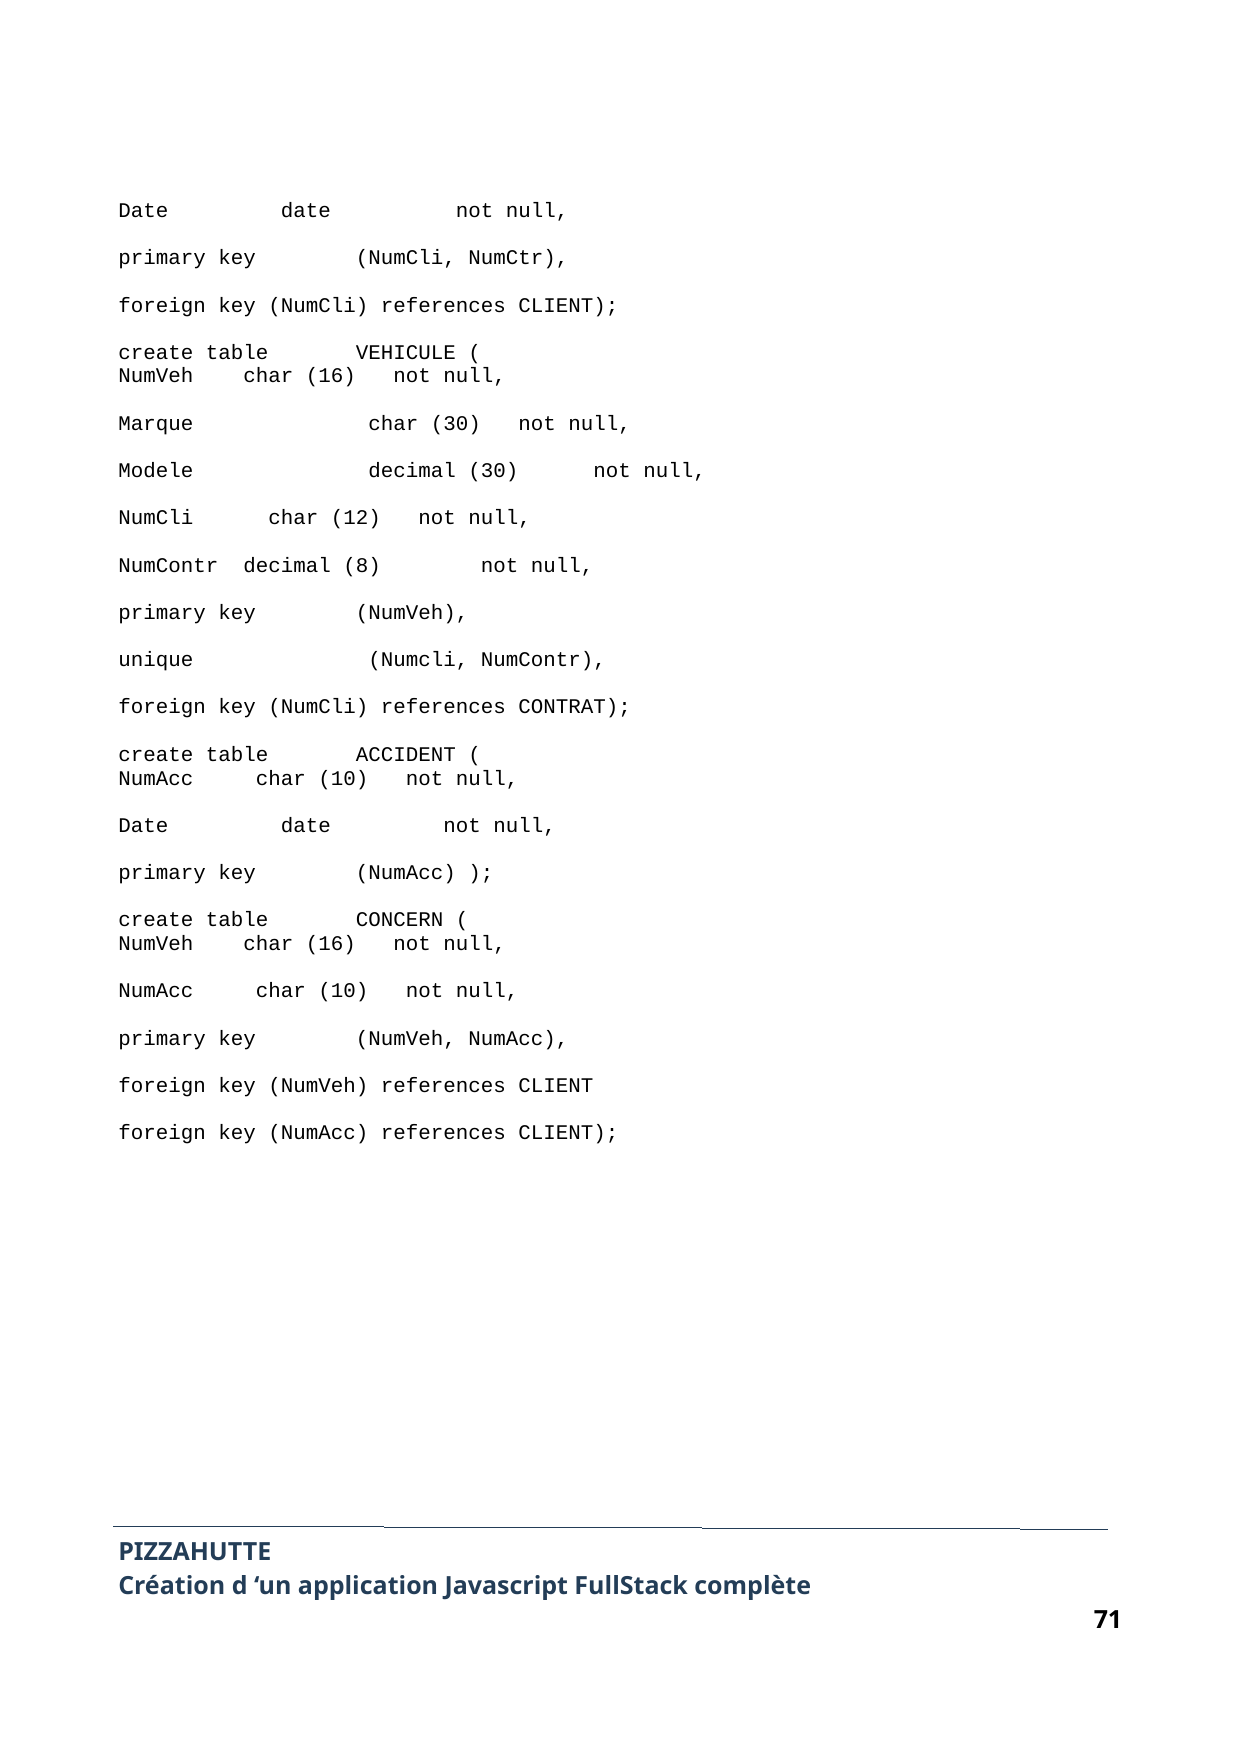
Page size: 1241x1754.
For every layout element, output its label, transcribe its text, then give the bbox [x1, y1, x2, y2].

text create table CONCERN ( [118, 909, 1122, 933]
text Modele decimal (30) not null, [118, 460, 1122, 484]
text primary key (NumVeh), [118, 602, 1122, 626]
text primary key (NumVeh, NumAcc), [118, 1028, 1122, 1051]
text create table ACCIDENT ( [118, 744, 1122, 767]
text NumAcc char (10) not null, [118, 980, 1122, 1004]
text NumVeh char (16) not null, [118, 933, 1122, 957]
text NumVeh char (16) not null, [118, 366, 1122, 389]
text foreign key (NumVeh) references CLIENT [118, 1075, 1122, 1098]
text unique (Numcli, NumContr), [118, 649, 1122, 673]
text primary key (NumAcc) ); [118, 862, 1122, 886]
text foreign key (NumAcc) references CLIENT); [118, 1122, 1122, 1146]
text Marque char (30) not null, [118, 413, 1122, 436]
text NumContr decimal (8) not null, [118, 555, 1122, 578]
text foreign key (NumCli) references CLIENT); [118, 294, 1122, 318]
text create table VEHICULE ( [118, 342, 1122, 366]
text Date date not null, [118, 200, 1122, 224]
text Date date not null, [118, 815, 1122, 838]
text NumAcc char (10) not null, [118, 767, 1122, 791]
text primary key (NumCli, NumCtr), [118, 247, 1122, 271]
text NumCli char (12) not null, [118, 507, 1122, 531]
text foreign key (NumCli) references CONTRAT); [118, 697, 1122, 720]
